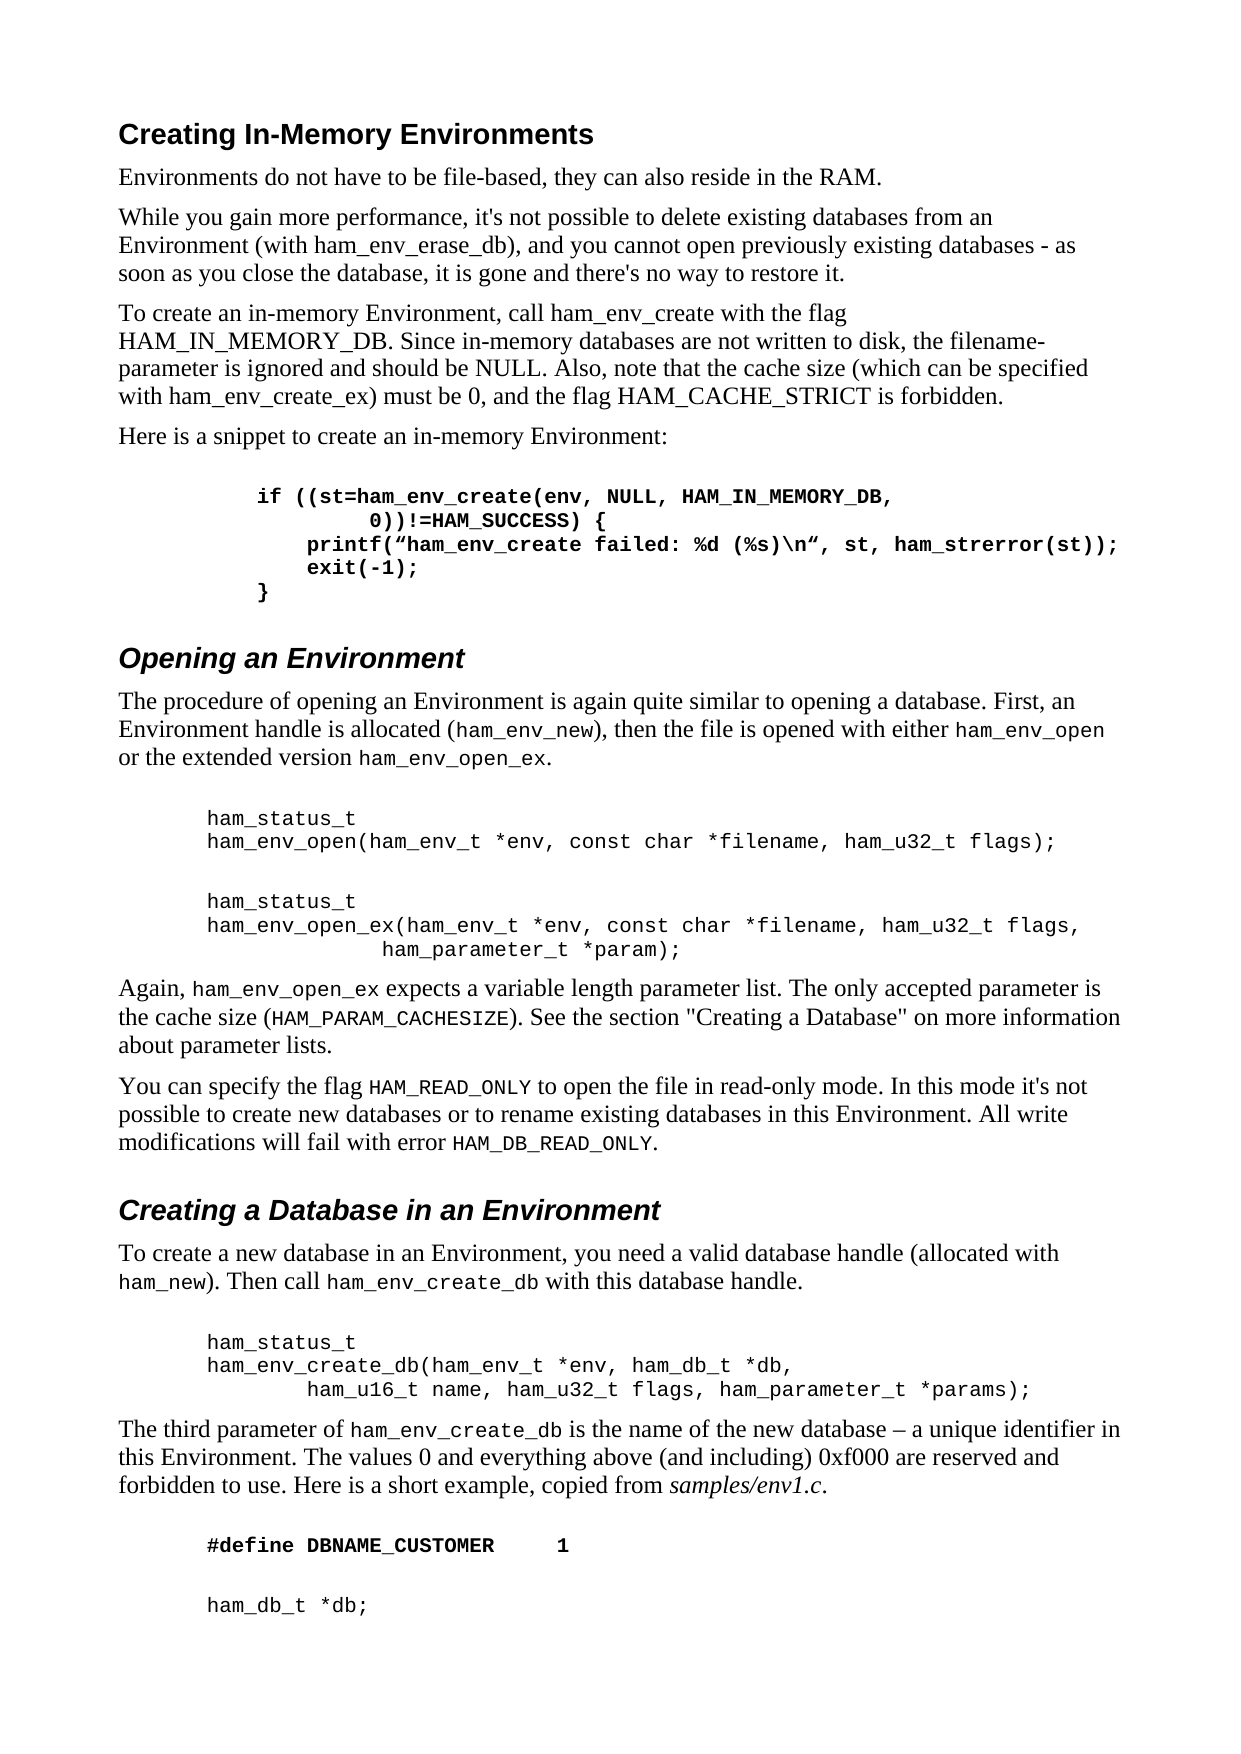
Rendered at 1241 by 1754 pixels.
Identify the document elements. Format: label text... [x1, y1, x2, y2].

text To create an in-memory Environment, call ham_env_create with the flag HAM_IN_MEMORY_DB. Since in-memory databases are not written to disk, the filename-parameter is ignored and should be NULL. Also, note that the cache size (which can be specified with ham_env_create_ex) must be 0, and the flag HAM_CACHE_STRICT is forbidden. [118, 299, 1122, 410]
text The third parameter of ham_env_create_db is the name of the new database – a unique identifier in this Environment. The values 0 and everything above (and including) 0xf000 are reserved and forbidden to use. Here is a short example, copied from samples/env1.c. [118, 1415, 1122, 1499]
subtitle Creating a Database in an Environment [118, 1194, 1122, 1227]
text ham_status_t ham_env_open(ham_env_t *env, const char *filename, ham_u32_t flags); [207, 808, 1122, 855]
text if ((st=ham_env_create(env, NULL, HAM_IN_MEMORY_DB, 0))!=HAM_SUCCESS) { printf(“ham_env_create failed: %d (%s)\n“, st, ham_strerror(st)); exit(-1); } [207, 486, 1122, 604]
text ham_status_t ham_env_create_db(ham_env_t *env, ham_db_t *db, ham_u16_t name, ham_u32_t flags, ham_parameter_t *params); [207, 1332, 1122, 1403]
subtitle Creating In-Memory Environments [118, 118, 1122, 151]
text Again, ham_env_open_ex expects a variable length parameter list. The only accepted parameter is the cache size (HAM_PARAM_CACHESIZE). See the section "Creating a Database" on more information about parameter lists. [118, 974, 1122, 1059]
text ham_status_t ham_env_open_ex(ham_env_t *env, const char *filename, ham_u32_t flags, ham_parameter_t *param); [207, 891, 1122, 962]
text #define DBNAME_CUSTOMER 1 [207, 1535, 1122, 1559]
text While you gain more performance, it's not possible to delete existing databases from an Environment (with ham_env_erase_db), and you cannot open previously existing databases - as soon as you close the database, it is gone and there's no way to restore it. [118, 203, 1122, 287]
subtitle Opening an Environment [118, 642, 1122, 674]
text You can specify the flag HAM_READ_ONLY to open the file in read-only mode. In this mode it's not possible to create new databases or to rename existing databases in this Environment. All write modifications will fail with error HAM_DB_READ_ONLY. [118, 1072, 1122, 1157]
text The procedure of opening an Environment is again quite similar to opening a database. First, an Environment handle is allocated (ham_env_new), then the file is opened with either ham_env_open or the extended version ham_env_open_ex. [118, 687, 1122, 772]
text Here is a snippet to create an in-memory Environment: [118, 422, 1122, 450]
text Environments do not have to be file-based, they can also reside in the RAM. [118, 163, 1122, 191]
text ham_db_t *db; [207, 1595, 1122, 1618]
text To create a new database in an Environment, you need a valid database handle (allocated with ham_new). Then call ham_env_create_db with this database handle. [118, 1239, 1122, 1296]
